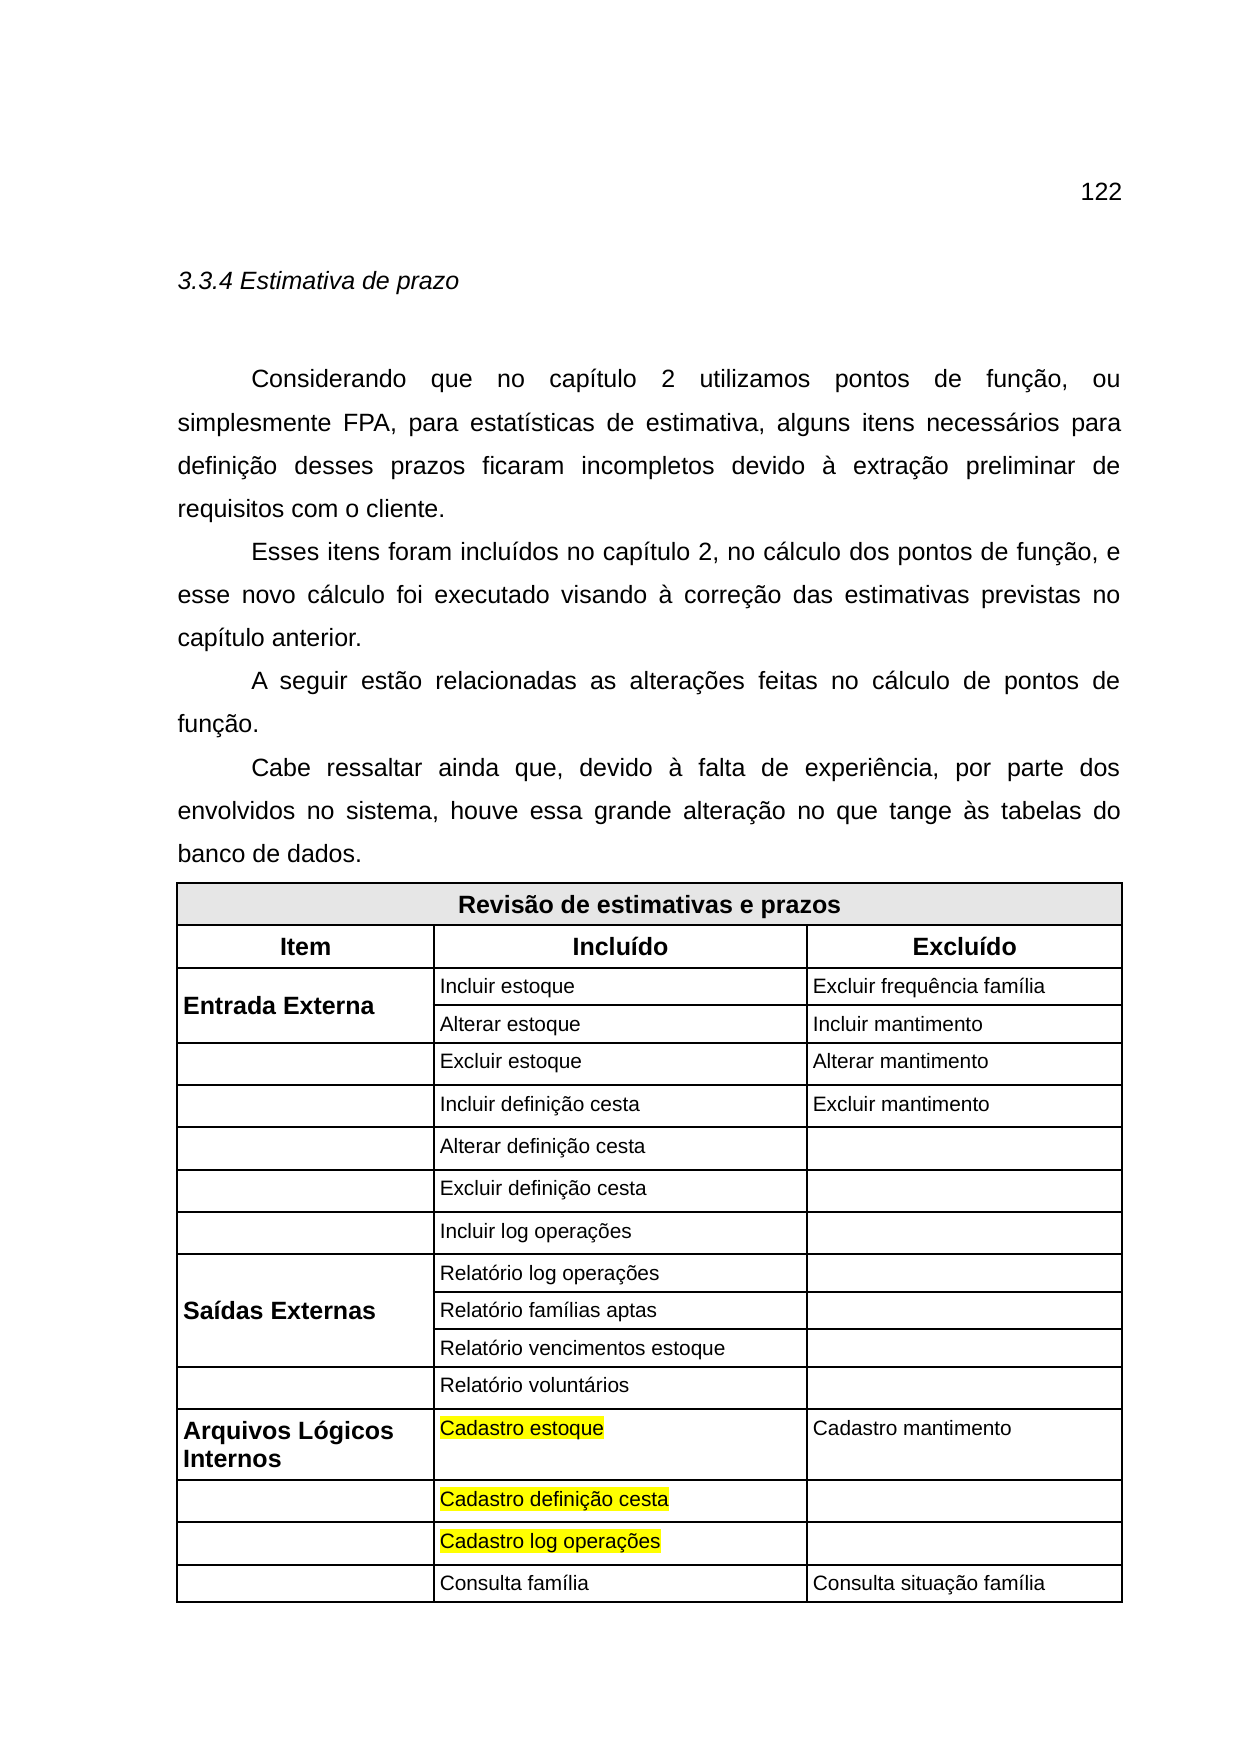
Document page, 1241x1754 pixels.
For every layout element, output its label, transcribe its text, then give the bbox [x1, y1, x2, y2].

table_cell [178, 1481, 433, 1521]
table_cell [808, 1255, 1121, 1291]
table_cell Incluir mantimento [808, 1006, 1121, 1042]
table_cell Relatório voluntários [435, 1368, 806, 1408]
table_cell [178, 1368, 433, 1408]
table_cell Consulta situação família [808, 1566, 1121, 1601]
table_cell Incluir definição cesta [435, 1086, 806, 1126]
text Esses itens foram incluídos no capítulo 2, no cálculo dos pontos de função, e esse novo cálculo foi executado visando à correção das estimativas previstas no capítulo anterior. [177, 537, 1122, 652]
table_cell Saídas Externas [178, 1255, 433, 1366]
table_cell [178, 1213, 433, 1253]
table_cell Relatório log operações [435, 1255, 806, 1291]
table_cell Arquivos Lógicos Internos [178, 1410, 433, 1479]
table_cell Alterar definição cesta [435, 1128, 806, 1168]
table_cell [808, 1481, 1121, 1521]
text A seguir estão relacionadas as alterações feitas no cálculo de pontos de função. [177, 666, 1122, 738]
table_cell Relatório vencimentos estoque [435, 1330, 806, 1366]
table_header Revisão de estimativas e prazos [178, 884, 1121, 924]
table_cell [808, 1213, 1121, 1253]
table_cell [808, 1523, 1121, 1563]
text Considerando que no capítulo 2 utilizamos pontos de função, ou simplesmente FPA, para estatísticas de estimativa, alguns itens necessários para definição desses prazos ficaram incompletos devido à extração preliminar de requisitos com o cliente. [177, 364, 1122, 523]
text Cabe ressaltar ainda que, devido à falta de experiência, por parte dos envolvidos no sistema, houve essa grande alteração no que tange às tabelas do banco de dados. [177, 753, 1122, 868]
table_cell Excluído [808, 926, 1121, 967]
table_cell Consulta família [435, 1566, 806, 1601]
table_cell Incluir log operações [435, 1213, 806, 1253]
table_cell [178, 1523, 433, 1563]
table_cell Incluir estoque [435, 969, 806, 1004]
table_cell [178, 1128, 433, 1168]
table_cell [808, 1330, 1121, 1366]
table_cell Cadastro estoque [435, 1410, 806, 1479]
table_cell [178, 1171, 433, 1211]
table_cell [808, 1368, 1121, 1408]
table_cell Entrada Externa [178, 969, 433, 1042]
table_cell [808, 1171, 1121, 1211]
table_cell [808, 1128, 1121, 1168]
table_cell Relatório famílias aptas [435, 1293, 806, 1328]
table_cell Alterar estoque [435, 1006, 806, 1042]
table_cell Cadastro mantimento [808, 1410, 1121, 1479]
table_cell Excluir estoque [435, 1044, 806, 1084]
table_cell [808, 1293, 1121, 1328]
table_cell Cadastro log operações [435, 1523, 806, 1563]
table_cell Excluir frequência família [808, 969, 1121, 1004]
table_cell Alterar mantimento [808, 1044, 1121, 1084]
table_cell Cadastro definição cesta [435, 1481, 806, 1521]
subtitle 3.3.4 Estimativa de prazo [177, 266, 1122, 294]
table_cell Excluir mantimento [808, 1086, 1121, 1126]
table_cell [178, 1566, 433, 1601]
table_cell [178, 1086, 433, 1126]
table_cell Item [178, 926, 433, 967]
table_cell [178, 1044, 433, 1084]
table_cell Incluído [435, 926, 806, 967]
table_cell Excluir definição cesta [435, 1171, 806, 1211]
